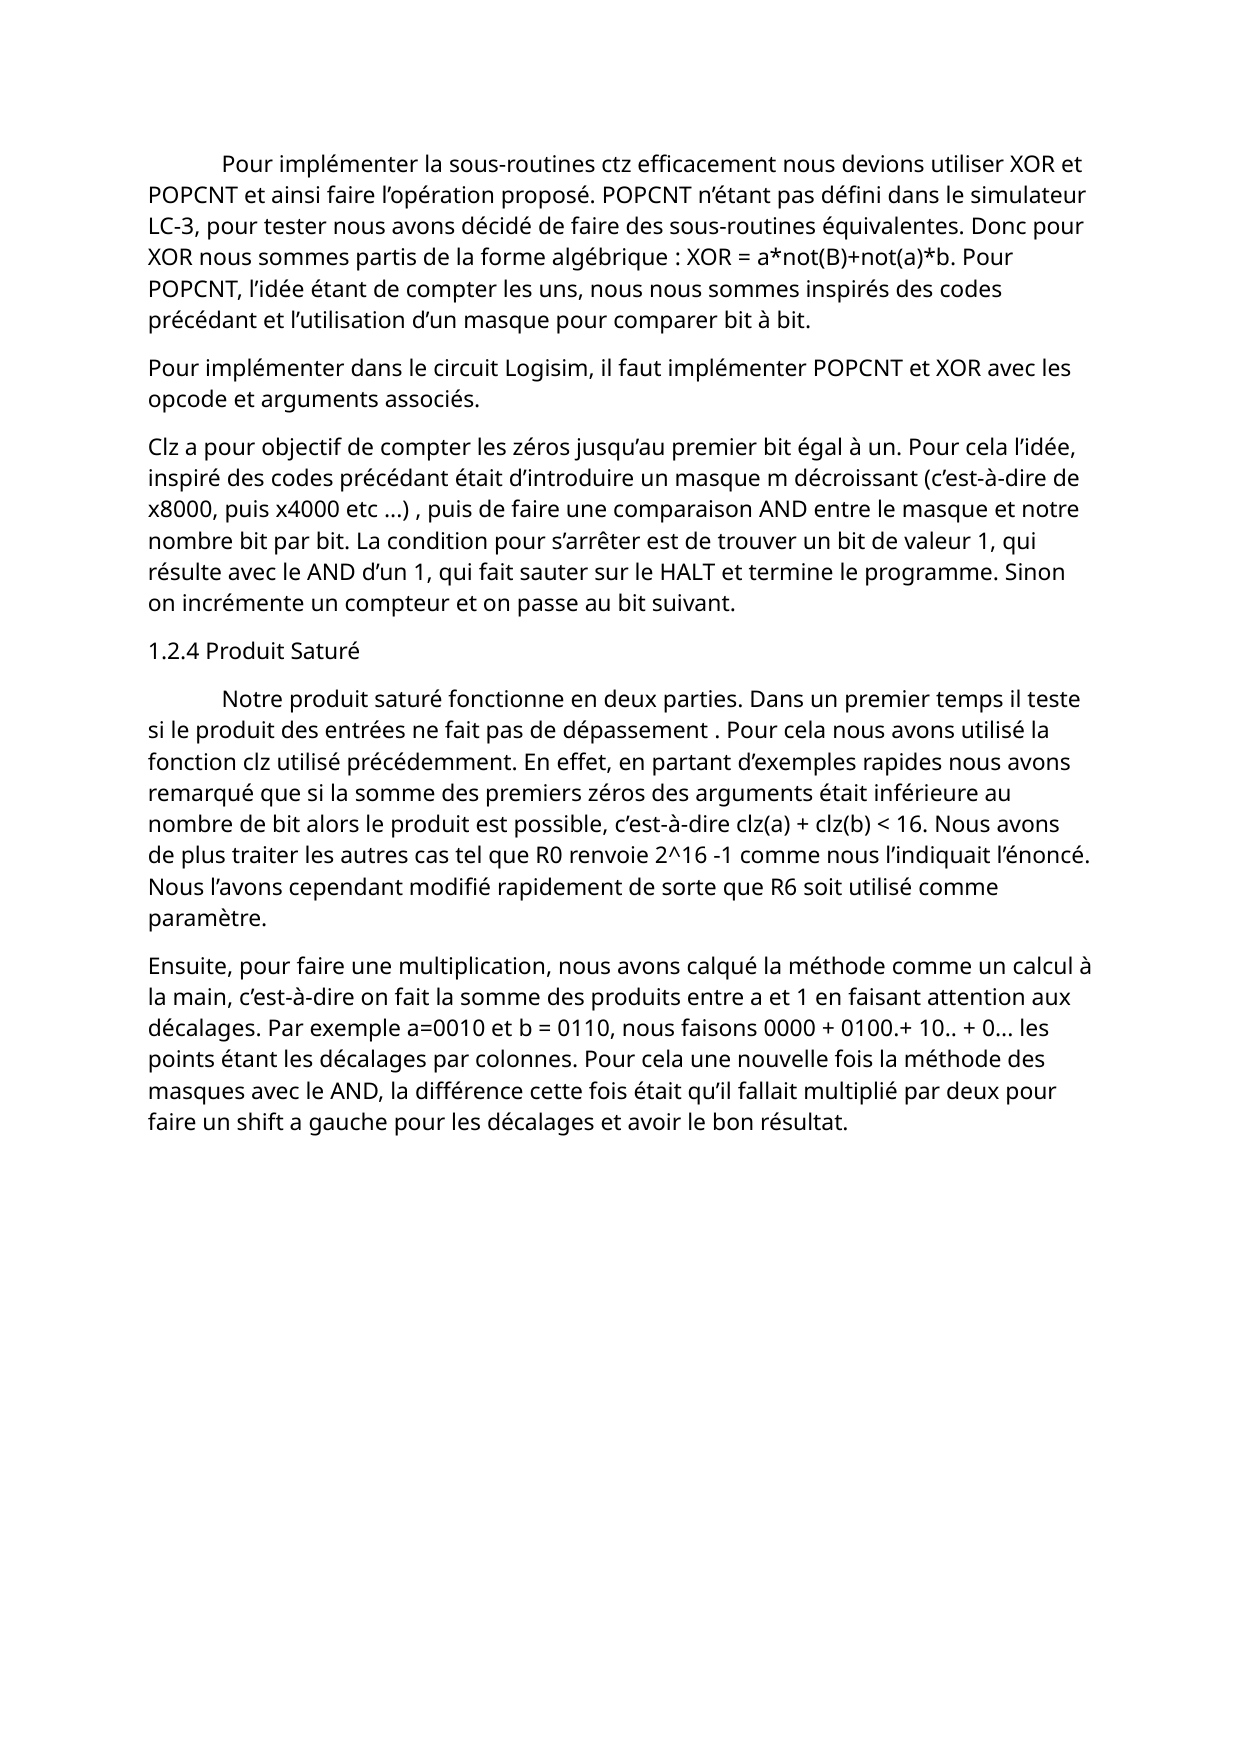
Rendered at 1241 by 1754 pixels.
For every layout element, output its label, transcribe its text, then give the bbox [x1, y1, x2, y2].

text 1.2.4 Produit Saturé [148, 635, 1093, 666]
text Pour implémenter la sous-routines ctz efficacement nous devions utiliser XOR et POPCNT et ainsi faire l’opération proposé. POPCNT n’étant pas défini dans le simulateur LC-3, pour tester nous avons décidé de faire des sous-routines équivalentes. Donc pour XOR nous sommes partis de la forme algébrique : XOR = a*not(B)+not(a)*b. Pour POPCNT, l’idée étant de compter les uns, nous nous sommes inspirés des codes précédant et l’utilisation d’un masque pour comparer bit à bit. [148, 148, 1093, 335]
text Clz a pour objectif de compter les zéros jusqu’au premier bit égal à un. Pour cela l’idée, inspiré des codes précédant était d’introduire un masque m décroissant (c’est-à-dire de x8000, puis x4000 etc ...) , puis de faire une comparaison AND entre le masque et notre nombre bit par bit. La condition pour s’arrêter est de trouver un bit de valeur 1, qui résulte avec le AND d’un 1, qui fait sauter sur le HALT et termine le programme. Sinon on incrémente un compteur et on passe au bit suivant. [148, 431, 1093, 618]
text Notre produit saturé fonctionne en deux parties. Dans un premier temps il teste si le produit des entrées ne fait pas de dépassement . Pour cela nous avons utilisé la fonction clz utilisé précédemment. En effet, en partant d’exemples rapides nous avons remarqué que si la somme des premiers zéros des arguments était inférieure au nombre de bit alors le produit est possible, c’est-à-dire clz(a) + clz(b) < 16. Nous avons de plus traiter les autres cas tel que R0 renvoie 2^16 -1 comme nous l’indiquait l’énoncé. Nous l’avons cependant modifié rapidement de sorte que R6 soit utilisé comme paramètre. [148, 683, 1093, 933]
text Ensuite, pour faire une multiplication, nous avons calqué la méthode comme un calcul à la main, c’est-à-dire on fait la somme des produits entre a et 1 en faisant attention aux décalages. Par exemple a=0010 et b = 0110, nous faisons 0000 + 0100.+ 10.. + 0... les points étant les décalages par colonnes. Pour cela une nouvelle fois la méthode des masques avec le AND, la différence cette fois était qu’il fallait multiplié par deux pour faire un shift a gauche pour les décalages et avoir le bon résultat. [148, 950, 1093, 1137]
text Pour implémenter dans le circuit Logisim, il faut implémenter POPCNT et XOR avec les opcode et arguments associés. [148, 352, 1093, 414]
